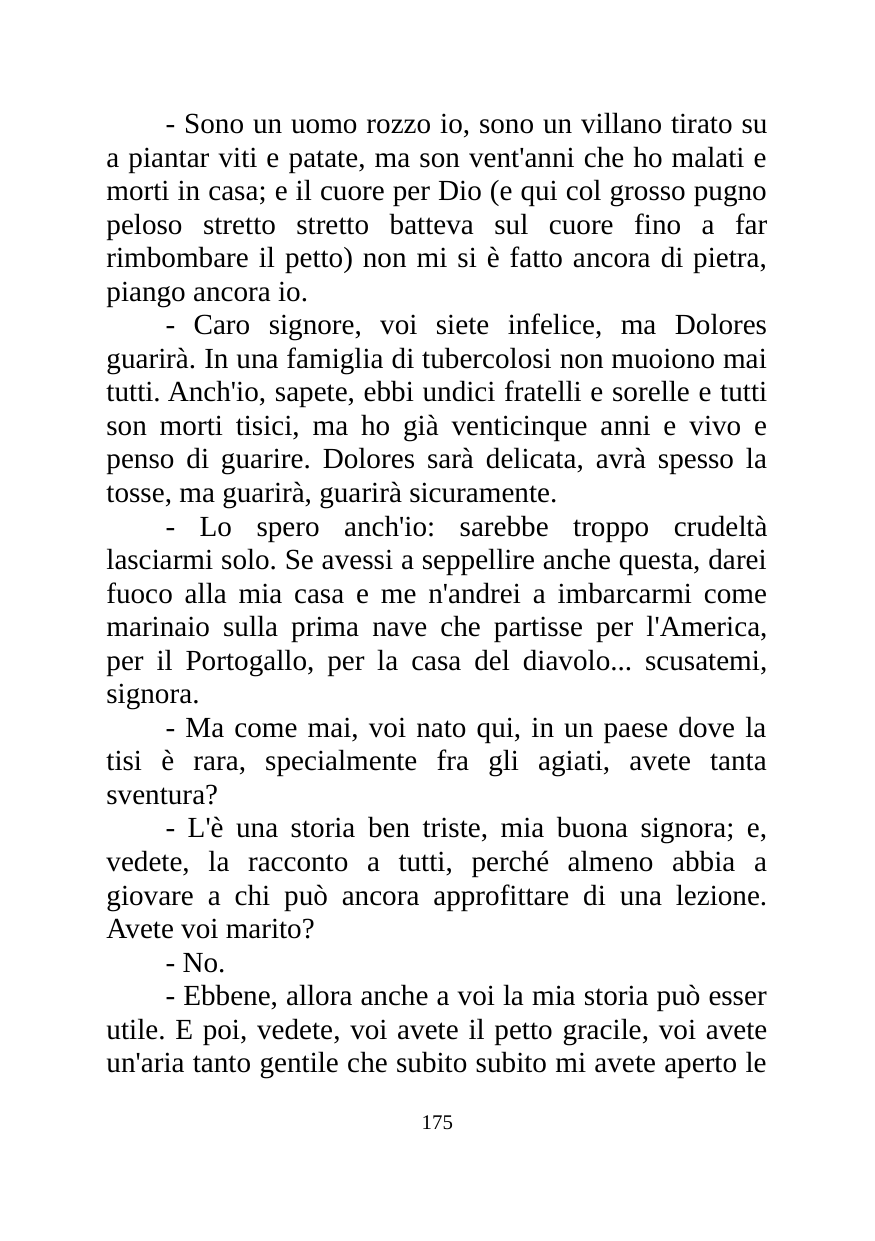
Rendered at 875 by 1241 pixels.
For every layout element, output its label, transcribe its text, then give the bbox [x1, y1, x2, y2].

text - Sono un uomo rozzo io, sono un villano tirato su a piantar viti e patate, ma son vent'anni che ho malati e morti in casa; e il cuore per Dio (e qui col grosso pugno peloso stretto stretto batteva sul cuore fino a far rimbombare il petto) non mi si è fatto ancora di pietra, piango ancora io. [106, 106, 768, 307]
text - L'è una storia ben triste, mia buona signora; e, vedete, la racconto a tutti, perché almeno abbia a giovare a chi può ancora approfittare di una lezione. Avete voi marito? [106, 811, 768, 945]
text - Ma come mai, voi nato qui, in un paese dove la tisi è rara, specialmente fra gli agiati, avete tanta sventura? [106, 710, 768, 811]
text - No. [106, 945, 768, 978]
text - Caro signore, voi siete infelice, ma Dolores guarirà. In una famiglia di tubercolosi non muoiono mai tutti. Anch'io, sapete, ebbi undici fratelli e sorelle e tutti son morti tisici, ma ho già venticinque anni e vivo e penso di guarire. Dolores sarà delicata, avrà spesso la tosse, ma guarirà, guarirà sicuramente. [106, 307, 768, 509]
text - Ebbene, allora anche a voi la mia storia può esser utile. E poi, vedete, voi avete il petto gracile, voi avete un'aria tanto gentile che subito subito mi avete aperto le [106, 978, 768, 1079]
text - Lo spero anch'io: sarebbe troppo crudeltà lasciarmi solo. Se avessi a seppellire anche questa, darei fuoco alla mia casa e me n'andrei a imbarcarmi come marinaio sulla prima nave che partisse per l'America, per il Portogallo, per la casa del diavolo... scusatemi, signora. [106, 509, 768, 710]
